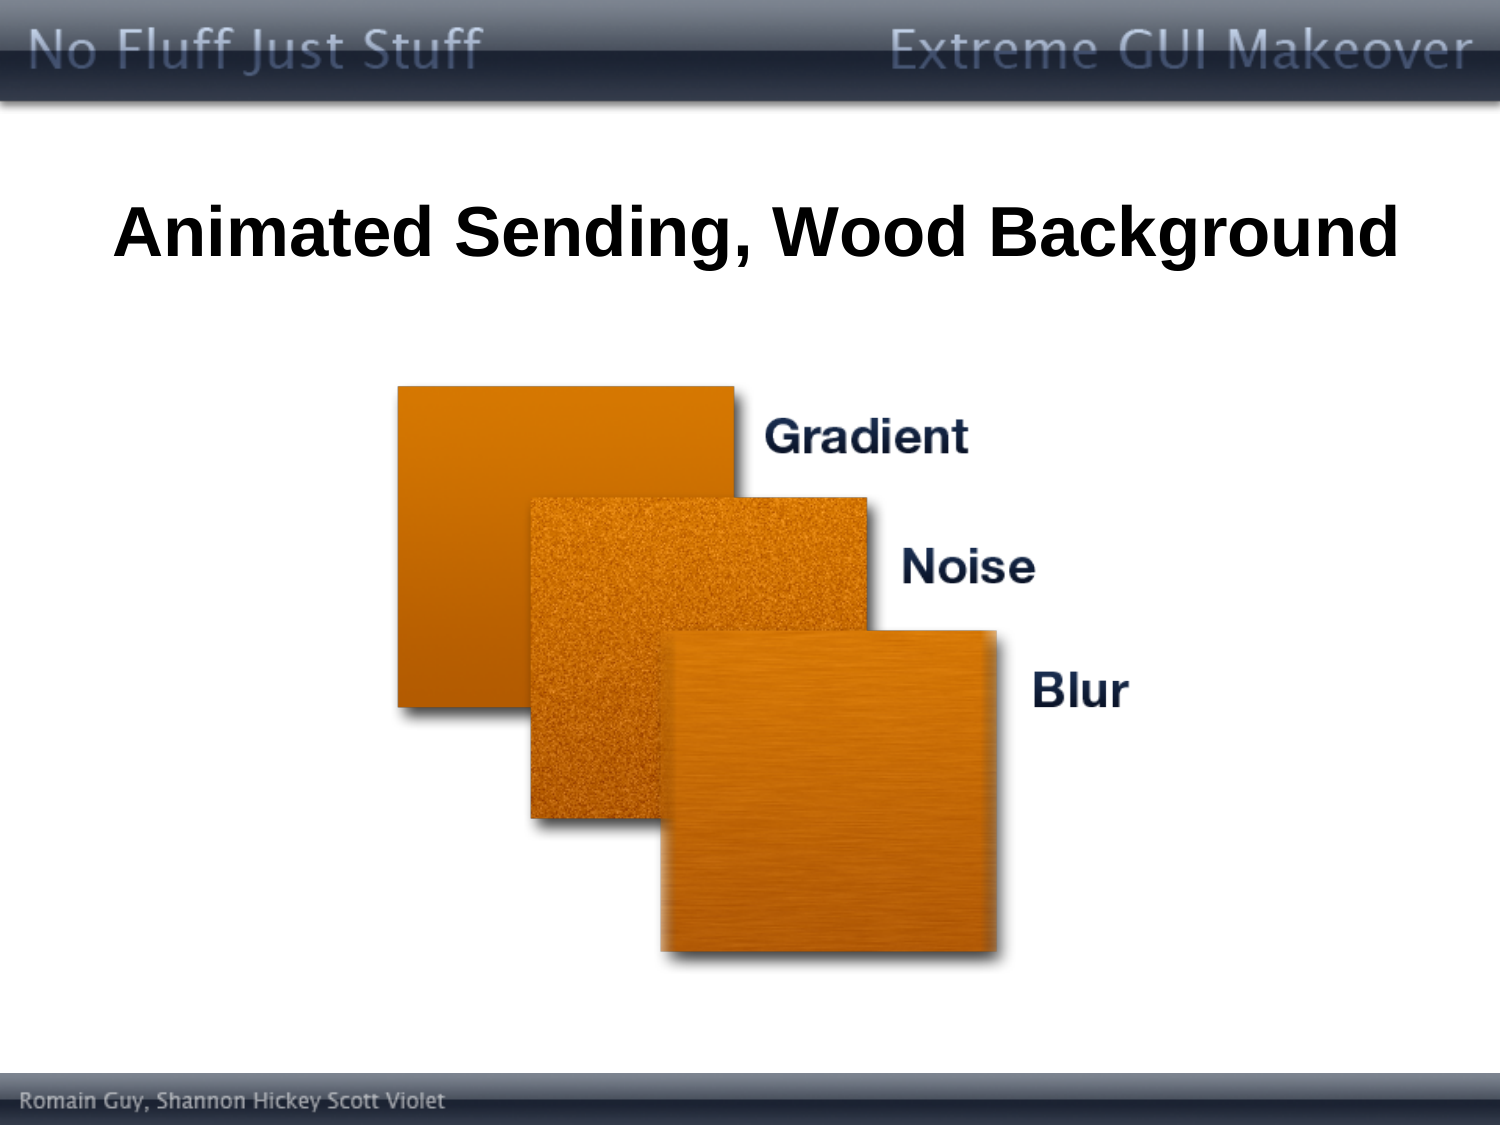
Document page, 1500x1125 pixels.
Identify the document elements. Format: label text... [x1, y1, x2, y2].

picture [0, 0, 1500, 114]
picture [381, 374, 1144, 977]
picture [0, 1073, 1500, 1125]
title Animated Sending, Wood Background [112, 119, 1417, 271]
